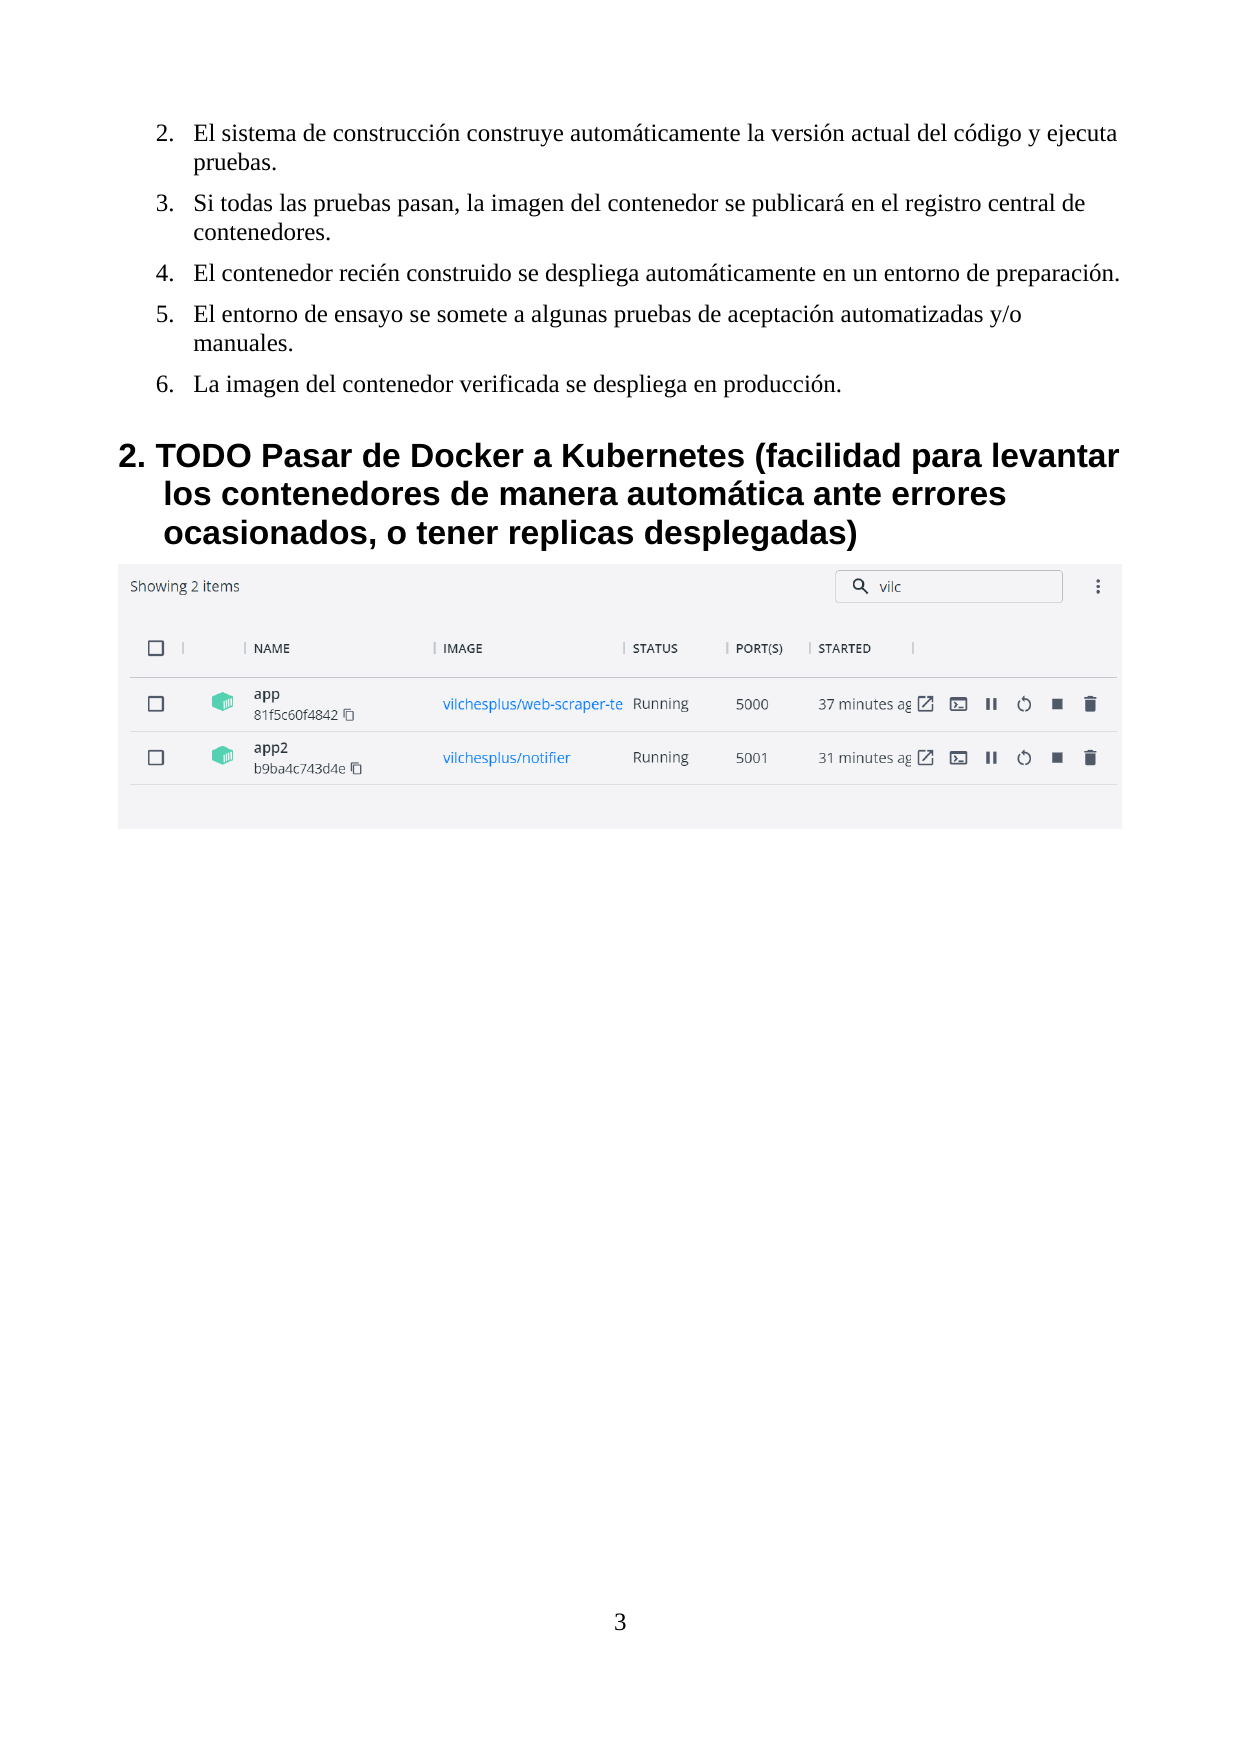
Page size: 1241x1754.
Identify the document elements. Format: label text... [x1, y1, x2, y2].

list El sistema de construcción construye automáticamente la versión actual del código y ejecuta pruebas. [156, 118, 1122, 176]
list El entorno de ensayo se somete a algunas pruebas de aceptación automatizadas y/o manuales. [156, 299, 1122, 357]
list Si todas las pruebas pasan, la imagen del contenedor se publicará en el registro central de contenedores. [156, 188, 1122, 246]
subtitle TODO Pasar de Docker a Kubernetes (facilidad para levantar los contenedores de manera automática ante errores ocasionados, o tener replicas desplegadas) [118, 436, 1122, 552]
list El contenedor recién construido se despliega automáticamente en un entorno de preparación. [156, 258, 1122, 287]
list La imagen del contenedor verificada se despliega en producción. [156, 369, 1122, 398]
